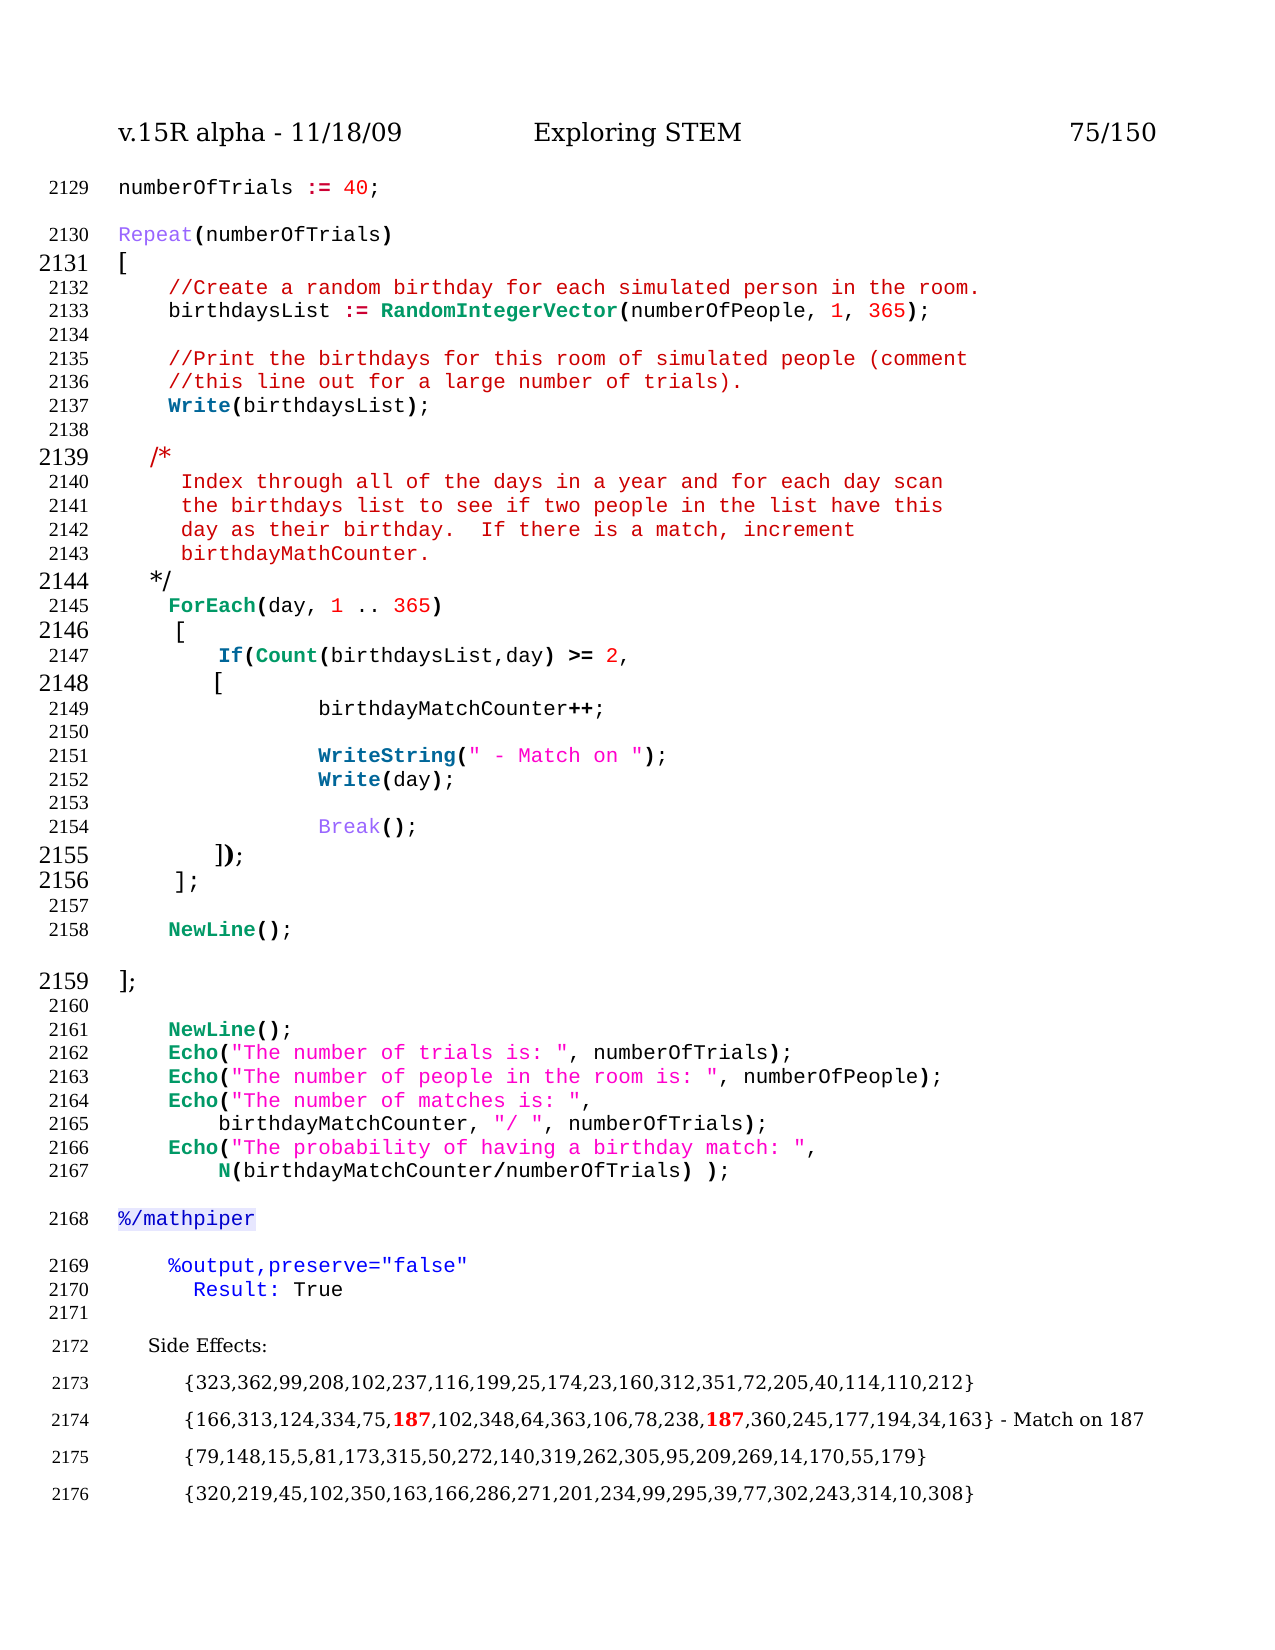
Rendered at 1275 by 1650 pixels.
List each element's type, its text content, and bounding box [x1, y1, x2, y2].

text {166,313,124,334,75,187,102,348,64,363,106,78,238,187,360,245,177,194,34,163} - Match on 187 [148, 1409, 1157, 1431]
text Break(); [118, 816, 1157, 839]
text Write(birthdaysList); [118, 395, 1157, 419]
text birthdayMatchCounter++; [118, 698, 1157, 721]
text {323,362,99,208,102,237,116,199,25,174,23,160,312,351,72,205,40,114,110,212} [148, 1372, 1157, 1394]
text birthdaysList := RandomIntegerVector(numberOfPeople, 1, 365); [118, 301, 1157, 324]
text NewLine(); [118, 1019, 1157, 1042]
text Result: True [118, 1279, 1157, 1302]
text day as their birthday. If there is a match, increment [118, 519, 1157, 542]
text [ [118, 619, 1157, 645]
text numberOfTrials := 40; [118, 177, 1157, 200]
text {320,219,45,102,350,163,166,286,271,201,234,99,295,39,77,302,243,314,10,308} [148, 1483, 1157, 1504]
text Echo("The number of matches is: ", [118, 1089, 1157, 1113]
text Repeat(numberOfTrials) [118, 224, 1157, 248]
text birthdayMathCounter. [118, 542, 1157, 566]
text Index through all of the days in a year and for each day scan [118, 472, 1157, 495]
text //Create a random birthday for each simulated person in the room. [118, 277, 1157, 301]
text ForEach(day, 1 .. 365) [118, 595, 1157, 619]
text /* [118, 442, 1157, 472]
text //Print the birthdays for this room of simulated people (comment [118, 348, 1157, 371]
text Echo("The number of people in the room is: ", numberOfPeople); [118, 1066, 1157, 1089]
text %/mathpiper [118, 1208, 1157, 1231]
text %output,preserve="false" [118, 1255, 1157, 1279]
text ]); [118, 839, 1157, 869]
text birthdayMatchCounter, "/ ", numberOfTrials); [118, 1113, 1157, 1137]
text {79,148,15,5,81,173,315,50,272,140,319,262,305,95,209,269,14,170,55,179} [148, 1446, 1157, 1468]
text */ [118, 566, 1157, 595]
text //this line out for a large number of trials). [118, 371, 1157, 395]
text Side Effects: [148, 1335, 1157, 1357]
text N(birthdayMatchCounter/numberOfTrials) ); [118, 1161, 1157, 1184]
text NewLine(); [118, 918, 1157, 942]
text ]; [118, 869, 1157, 895]
text the birthdays list to see if two people in the list have this [118, 495, 1157, 519]
text If(Count(birthdaysList,day) >= 2, [118, 645, 1157, 668]
text Echo("The number of trials is: ", numberOfTrials); [118, 1042, 1157, 1066]
text [ [118, 248, 1157, 277]
text ]; [118, 966, 1157, 995]
text WriteString(" - Match on "); [118, 745, 1157, 769]
text [ [118, 668, 1157, 698]
text Write(day); [118, 769, 1157, 792]
text Echo("The probability of having a birthday match: ", [118, 1137, 1157, 1161]
